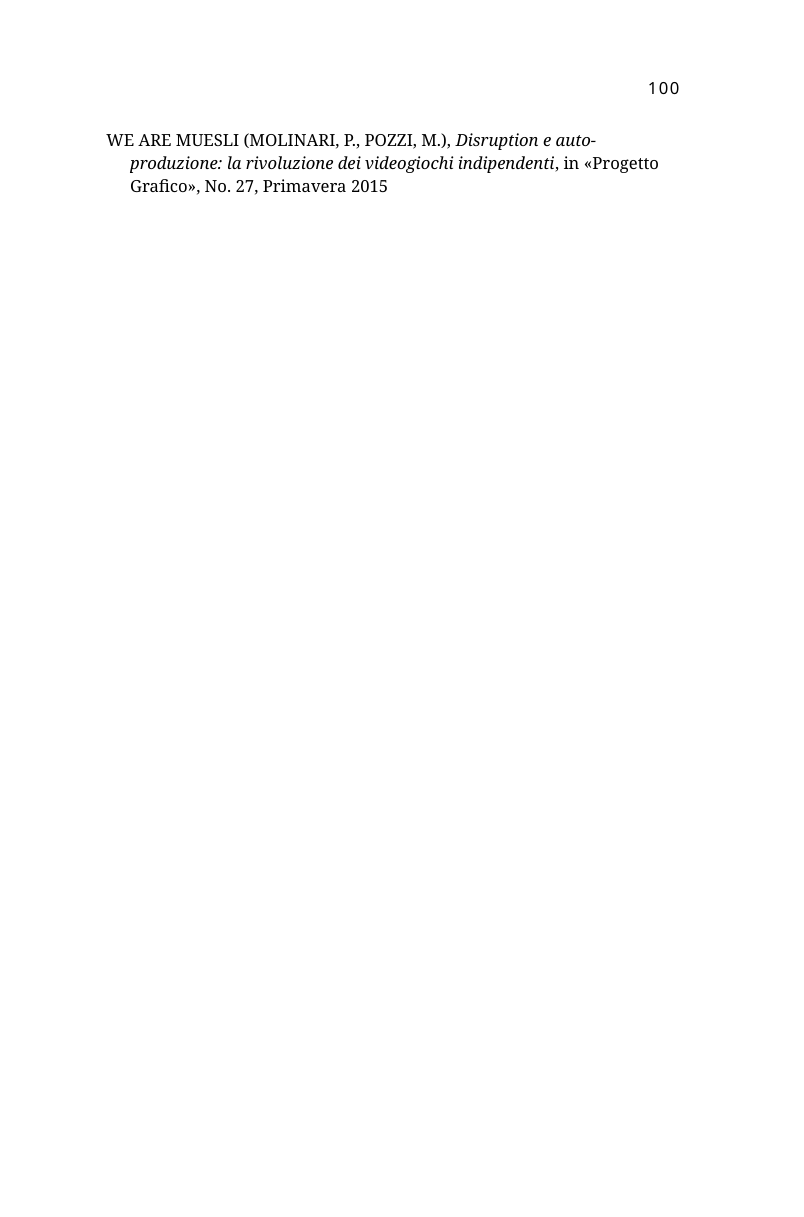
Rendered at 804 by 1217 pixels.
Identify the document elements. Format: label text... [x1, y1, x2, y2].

text WE ARE MUESLI (MOLINARI, P., POZZI, M.), Disruption e auto-produzione: la rivoluzione dei videogiochi indipendenti, in «Progetto Grafico», No. 27, Primavera 2015 [106, 129, 679, 197]
